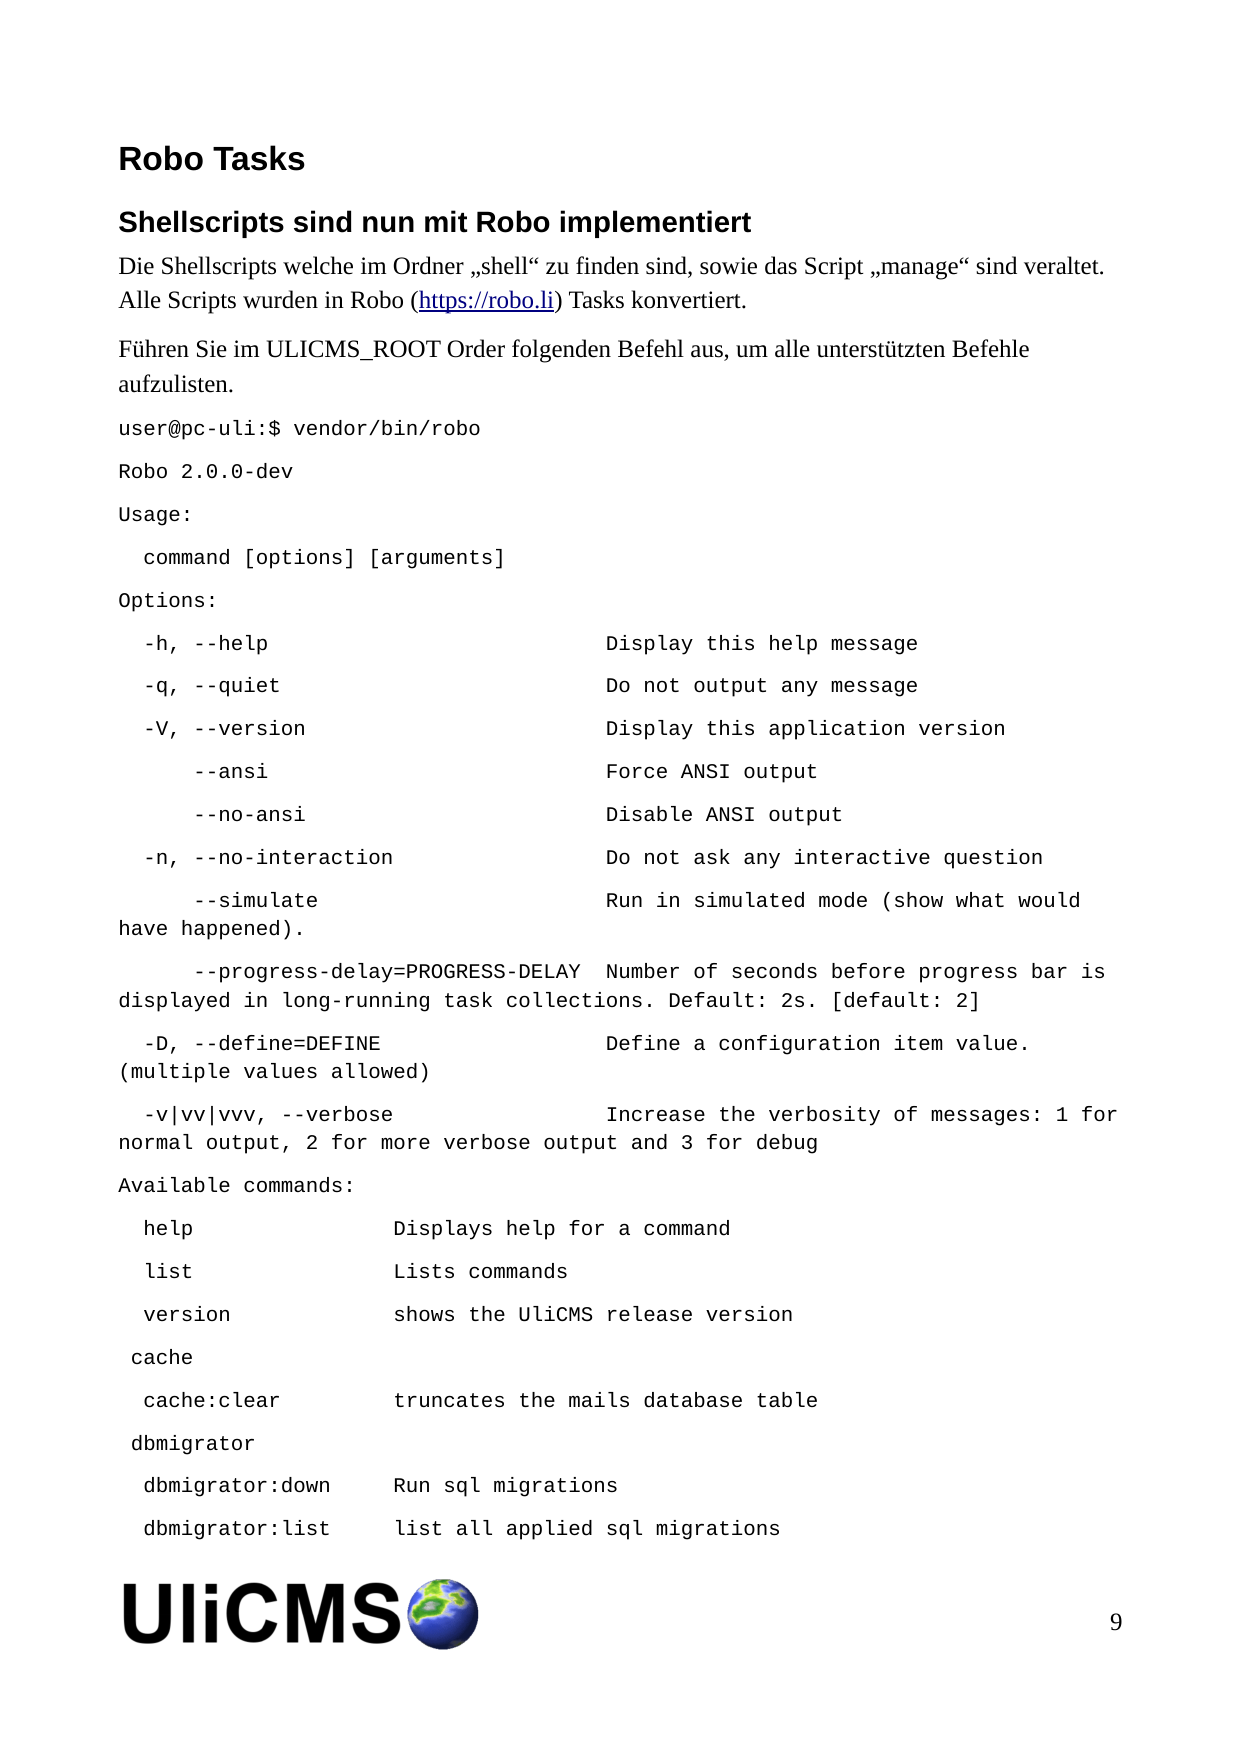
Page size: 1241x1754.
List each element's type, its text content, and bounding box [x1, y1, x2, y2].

text --ansi Force ANSI output [118, 761, 1122, 785]
text Die Shellscripts welche im Ordner „shell“ zu finden sind, sowie das Script „manage“ sind veraltet. Alle Scripts wurden in Robo (https://robo.li) Tasks konvertiert. [118, 251, 1122, 314]
subtitle Shellscripts sind nun mit Robo implementiert [118, 205, 1122, 238]
text dbmigrator:list list all applied sql migrations [118, 1518, 1122, 1542]
text Options: [118, 590, 1122, 613]
picture [118, 1578, 479, 1652]
text cache [118, 1347, 1122, 1370]
text dbmigrator [118, 1433, 1122, 1456]
text --progress-delay=PROGRESS-DELAY Number of seconds before progress bar is displayed in long-running task collections. Default: 2s. [default: 2] [118, 961, 1122, 1013]
text version shows the UliCMS release version [118, 1304, 1122, 1327]
text help Displays help for a command [118, 1218, 1122, 1242]
text -D, --define=DEFINE Define a configuration item value. (multiple values allowed) [118, 1033, 1122, 1084]
text --simulate Run in simulated mode (show what would have happened). [118, 890, 1122, 942]
text -q, --quiet Do not output any message [118, 676, 1122, 699]
text cache:clear truncates the mails database table [118, 1390, 1122, 1413]
subtitle Robo Tasks [118, 139, 1122, 178]
text dbmigrator:down Run sql migrations [118, 1476, 1122, 1499]
text list Lists commands [118, 1261, 1122, 1284]
text command [options] [arguments] [118, 547, 1122, 570]
text Robo 2.0.0-dev [118, 461, 1122, 484]
text Usage: [118, 504, 1122, 527]
text -V, --version Display this application version [118, 718, 1122, 742]
text Führen Sie im ULICMS_ROOT Order folgenden Befehl aus, um alle unterstützten Befehle aufzulisten. [118, 334, 1122, 398]
text -h, --help Display this help message [118, 633, 1122, 656]
text Available commands: [118, 1175, 1122, 1199]
text -v|vv|vvv, --verbose Increase the verbosity of messages: 1 for normal output, 2 for more verbose output and 3 for debug [118, 1104, 1122, 1156]
text -n, --no-interaction Do not ask any interactive question [118, 847, 1122, 871]
text user@pc-uli:$ vendor/bin/robo [118, 418, 1122, 442]
text --no-ansi Disable ANSI output [118, 804, 1122, 828]
